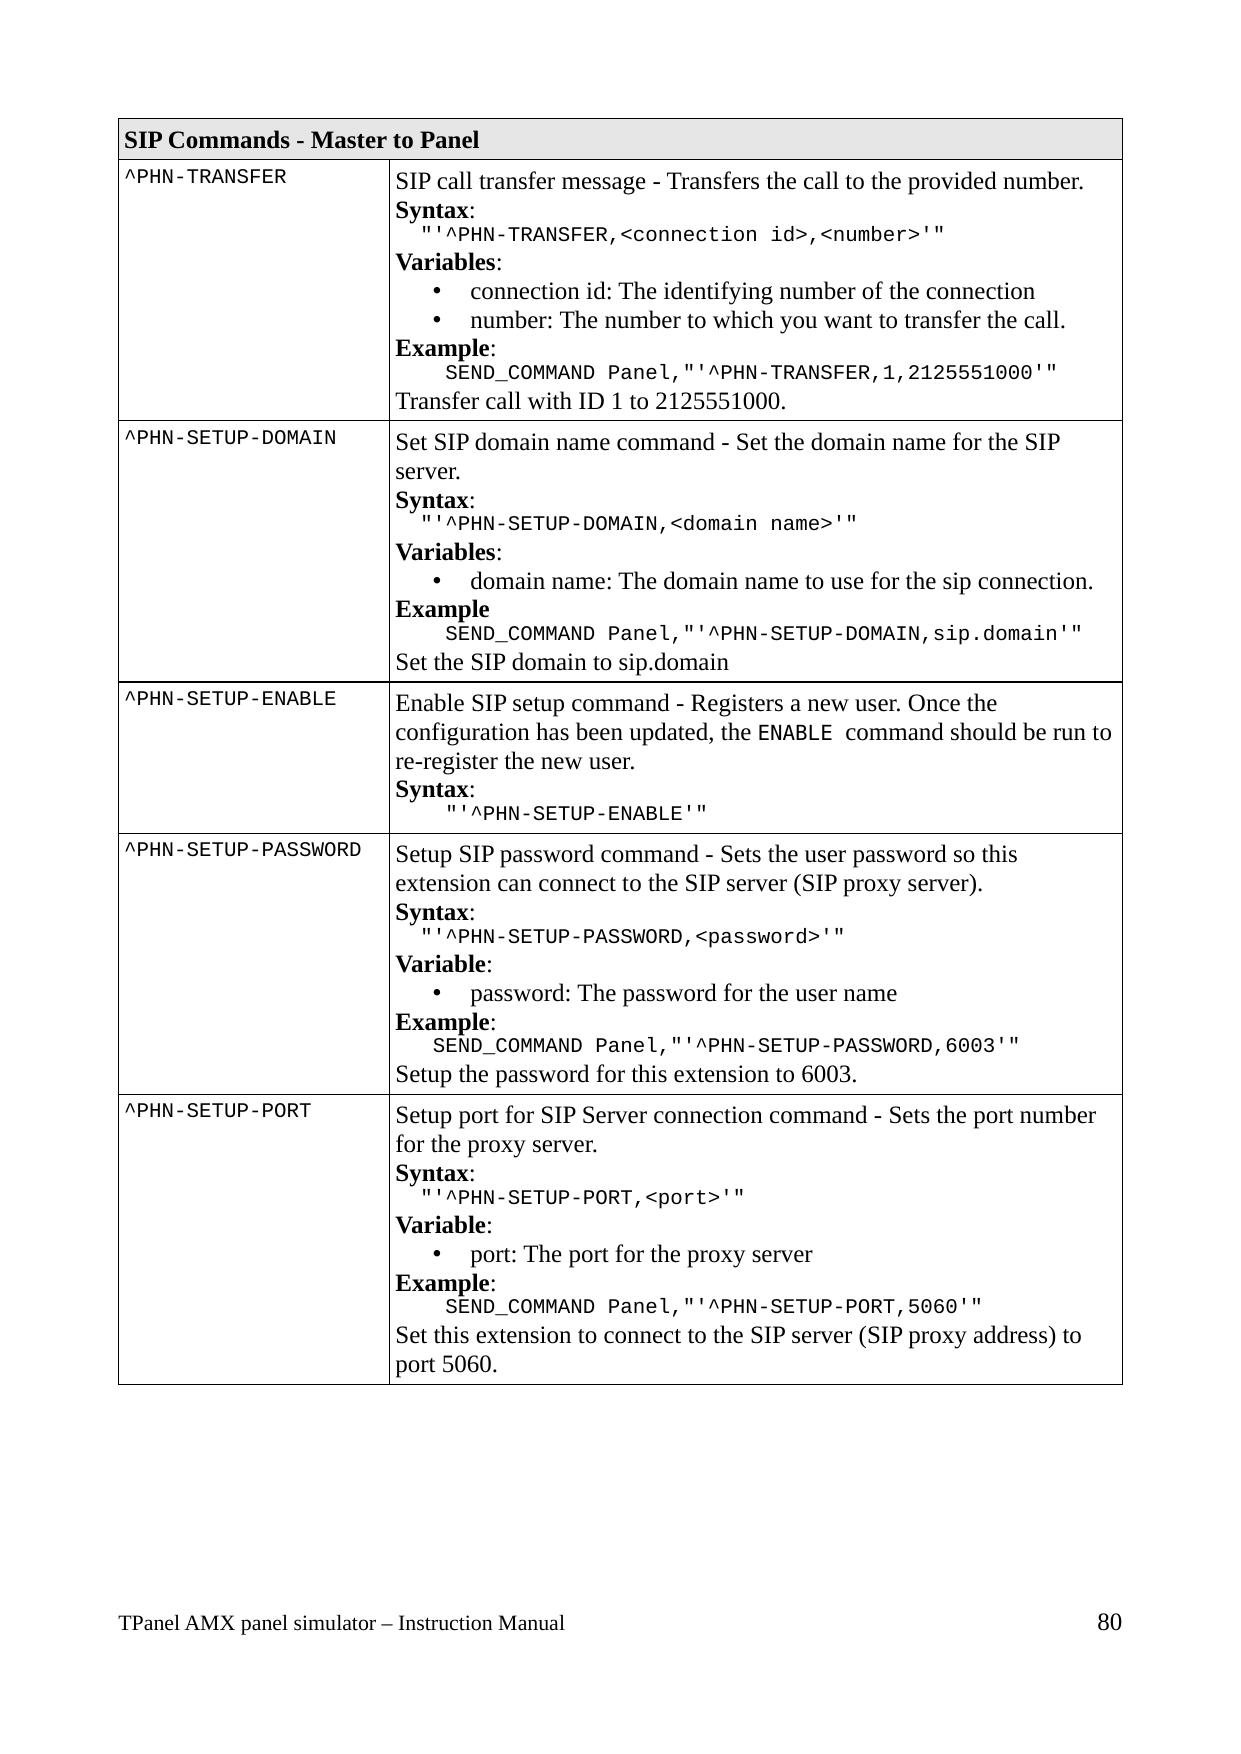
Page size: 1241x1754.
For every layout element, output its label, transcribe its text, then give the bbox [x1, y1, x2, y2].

table_cell Enable SIP setup command - Registers a new user. Once the configuration has been updated, the ENABLE command should be run to re-register the new user. Syntax: "'^PHN-SETUP-ENABLE'" [390, 683, 1122, 833]
table_cell Set SIP domain name command - Set the domain name for the SIP server. Syntax: "'^PHN-SETUP-DOMAIN,<domain name>'" Variables: domain name: The domain name to use for the sip connection. Example SEND_COMMAND Panel,"'^PHN-SETUP-DOMAIN,sip.domain'" Set the SIP domain to sip.domain [390, 421, 1122, 681]
table_header SIP Commands - Master to Panel [119, 119, 1122, 159]
table_cell ^PHN-SETUP-DOMAIN [119, 421, 389, 681]
table_cell SIP call transfer message - Transfers the call to the provided number. Syntax: "'^PHN-TRANSFER,<connection id>,<number>'" Variables: connection id: The identifying number of the connection number: The number to which you want to transfer the call. Example: SEND_COMMAND Panel,"'^PHN-TRANSFER,1,2125551000'" Transfer call with ID 1 to 2125551000. [390, 160, 1122, 420]
table_cell ^PHN-SETUP-ENABLE [119, 683, 389, 833]
table_cell Setup SIP password command - Sets the user password so this extension can connect to the SIP server (SIP proxy server). Syntax: "'^PHN-SETUP-PASSWORD,<password>'" Variable: password: The password for the user name Example: SEND_COMMAND Panel,"'^PHN-SETUP-PASSWORD,6003'" Setup the password for this extension to 6003. [390, 834, 1122, 1094]
table_cell ^PHN-TRANSFER [119, 160, 389, 420]
table_cell ^PHN-SETUP-PORT [119, 1095, 389, 1383]
table_cell Setup port for SIP Server connection command - Sets the port number for the proxy server. Syntax: "'^PHN-SETUP-PORT,<port>'" Variable: port: The port for the proxy server Example: SEND_COMMAND Panel,"'^PHN-SETUP-PORT,5060'" Set this extension to connect to the SIP server (SIP proxy address) to port 5060. [390, 1095, 1122, 1383]
table_cell ^PHN-SETUP-PASSWORD [119, 834, 389, 1094]
